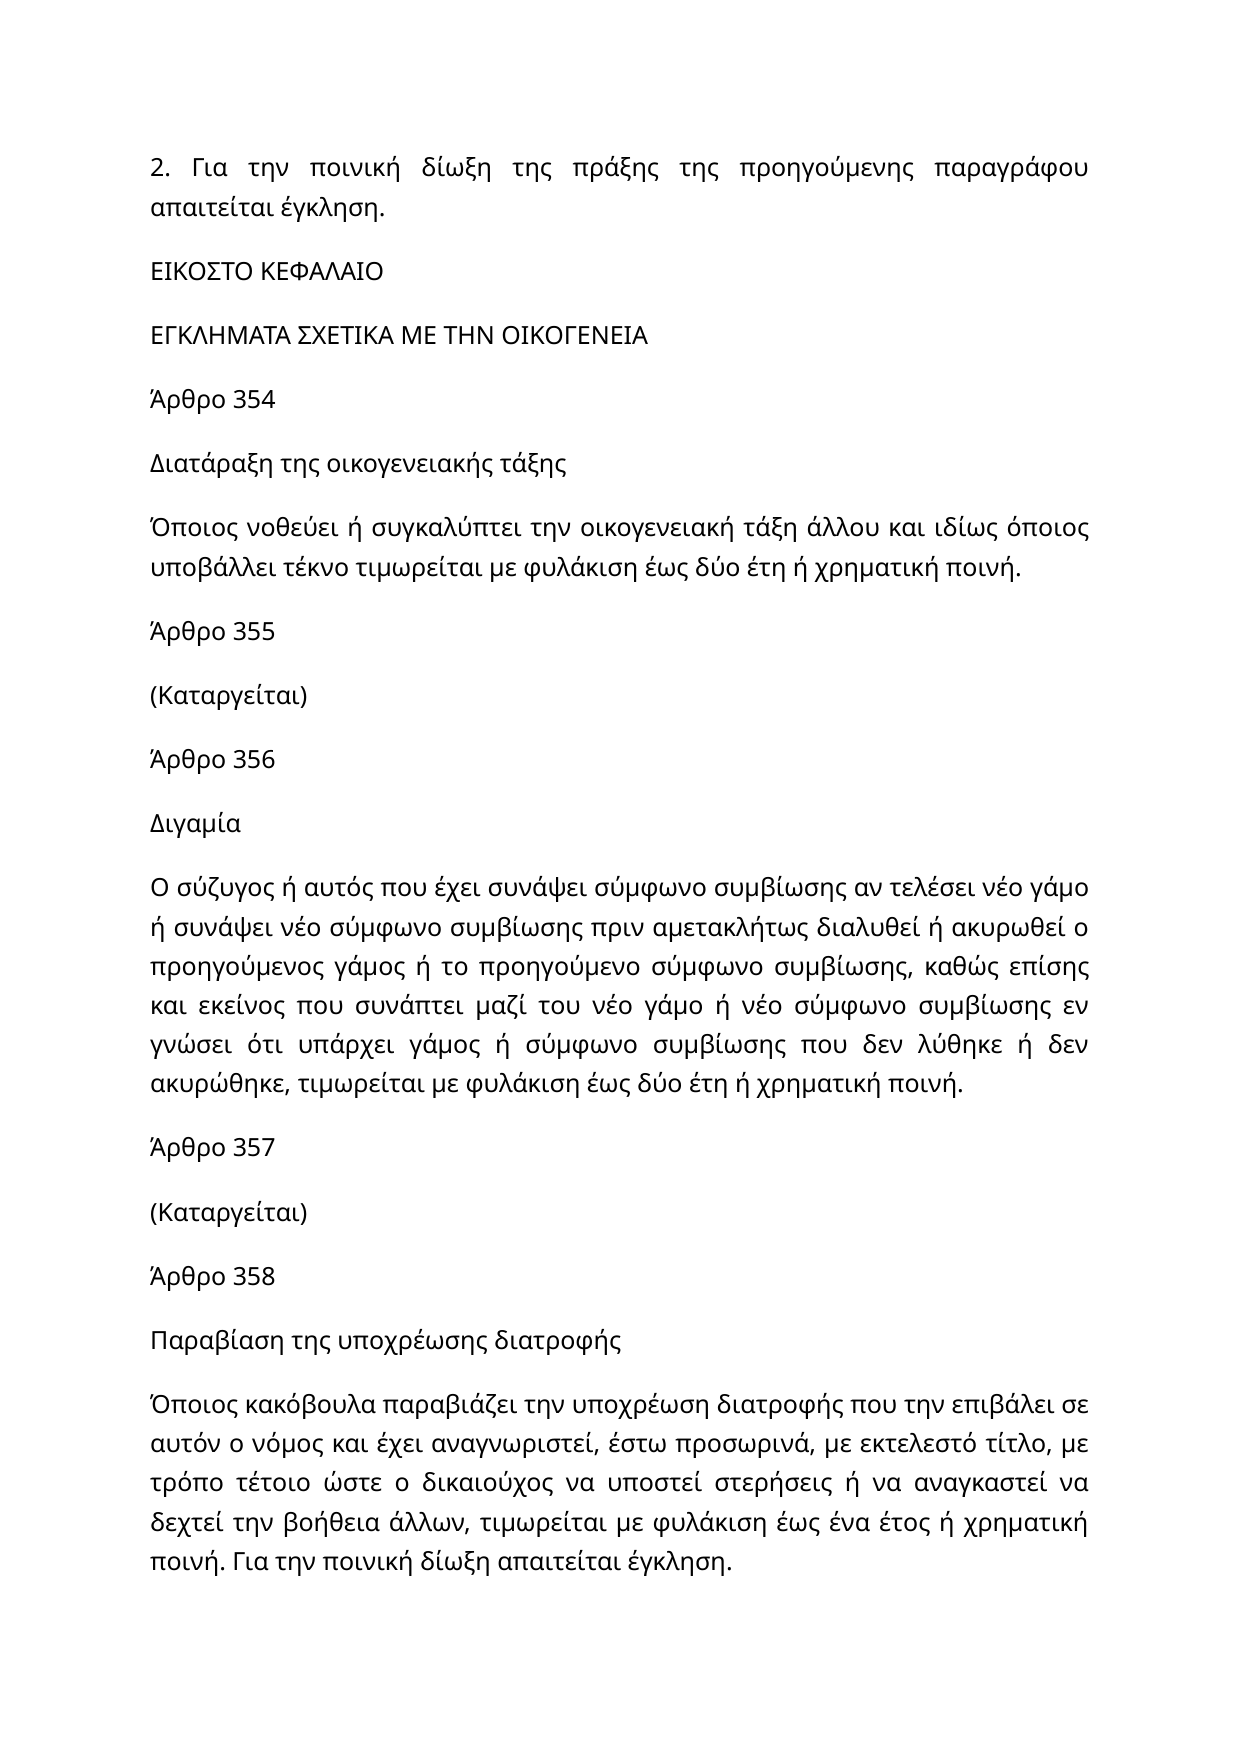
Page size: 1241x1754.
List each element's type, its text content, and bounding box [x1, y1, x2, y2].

text Άρθρο 354 [150, 382, 1090, 416]
text Άρθρο 355 [150, 613, 1090, 647]
text (Καταργείται) [150, 1194, 1090, 1228]
text Διγαμία [150, 806, 1090, 840]
text ΕΓΚΛΗΜΑΤΑ ΣΧΕΤΙΚΑ ΜΕ ΤΗΝ ΟΙΚΟΓΕΝΕΙΑ [150, 317, 1090, 352]
text Παραβίαση της υποχρέωσης διατροφής [150, 1322, 1090, 1357]
text Άρθρο 358 [150, 1258, 1090, 1292]
text (Καταργείται) [150, 677, 1090, 712]
text Ο σύζυγος ή αυτός που έχει συνάψει σύμφωνο συμβίωσης αν τελέσει νέο γάμο ή συνάψει νέο σύμφωνο συμβίωσης πριν αμετακλήτως διαλυθεί ή ακυρωθεί ο προηγούμενος γάμος ή το προηγούμενο σύμφωνο συμβίωσης, καθώς επίσης και εκείνος που συνάπτει μαζί του νέο γάμο ή νέο σύμφωνο συμβίωσης εν γνώσει ότι υπάρχει γάμος ή σύμφωνο συμβίωσης που δεν λύθηκε ή δεν ακυρώθηκε, τιμωρείται με φυλάκιση έως δύο έτη ή χρηματική ποινή. [150, 870, 1090, 1100]
text Άρθρο 357 [150, 1130, 1090, 1164]
text ΕΙΚΟΣΤΟ ΚΕΦΑΛΑΙΟ [150, 253, 1090, 287]
text Άρθρο 356 [150, 742, 1090, 776]
text Όποιος κακόβουλα παραβιάζει την υποχρέωση διατροφής που την επιβάλει σε αυτόν ο νόμος και έχει αναγνωριστεί, έστω προσωρινά, με εκτελεστό τίτλο, με τρόπο τέτοιο ώστε ο δικαιούχος να υποστεί στερήσεις ή να αναγκαστεί να δεχτεί την βοήθεια άλλων, τιμωρείται με φυλάκιση έως ένα έτος ή χρηματική ποινή. Για την ποινική δίωξη απαιτείται έγκληση. [150, 1387, 1090, 1577]
text 2. Για την ποινική δίωξη της πράξης της προηγούμενης παραγράφου απαιτείται έγκληση. [150, 150, 1090, 223]
text Διατάραξη της οικογενειακής τάξης [150, 446, 1090, 480]
text Όποιος νοθεύει ή συγκαλύπτει την οικογενειακή τάξη άλλου και ιδίως όποιος υποβάλλει τέκνο τιμωρείται με φυλάκιση έως δύο έτη ή χρηματική ποινή. [150, 510, 1090, 583]
